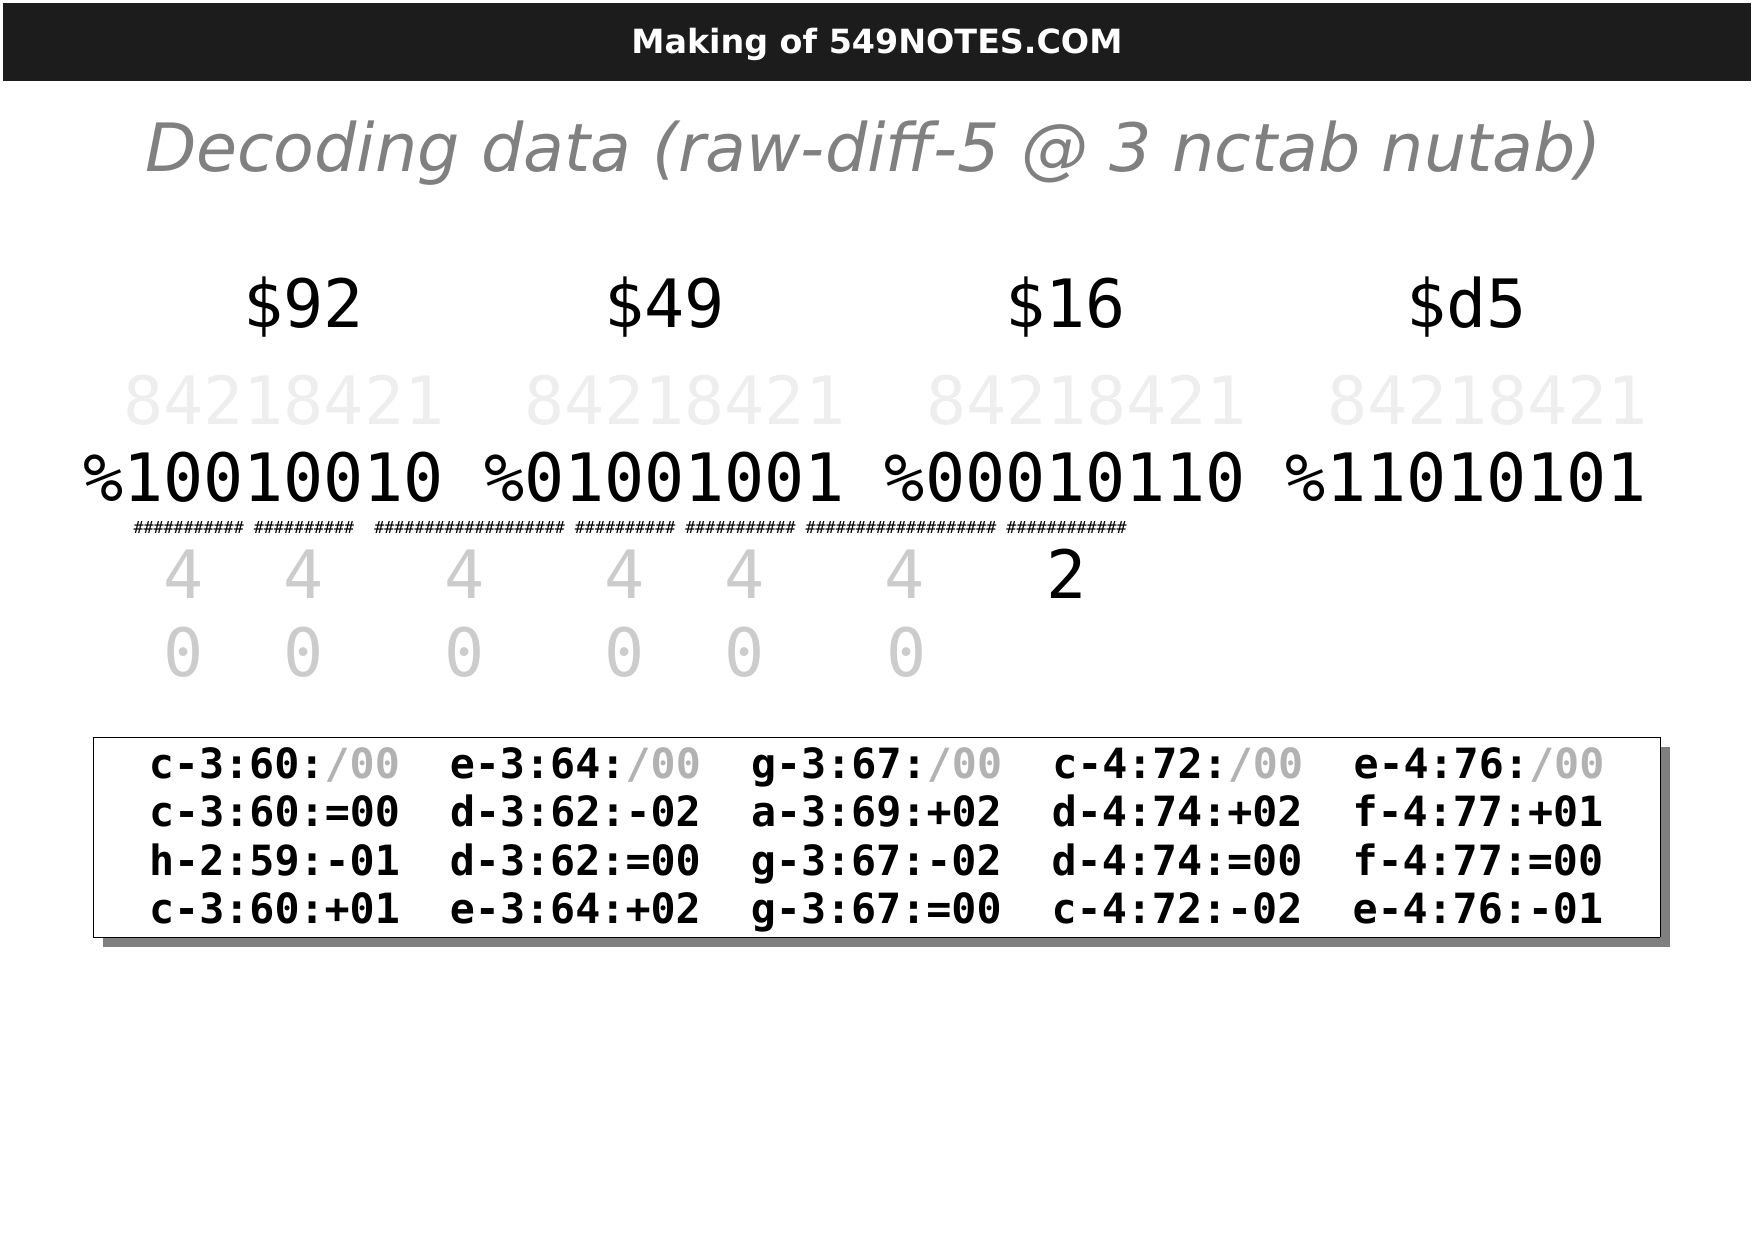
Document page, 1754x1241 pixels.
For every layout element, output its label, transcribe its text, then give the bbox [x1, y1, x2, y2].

text ########### ########## ################### ########## ########### ################### ############ [3, 517, 1751, 537]
text $92 $49 $16 $d5 [3, 265, 1751, 343]
text 4 4 4 4 4 4 2 [3, 537, 1751, 614]
text 84218421 84218421 84218421 84218421 [3, 362, 1751, 440]
text 0 0 0 0 0 0 [3, 614, 1751, 692]
table_header c-3:60:/00 e-3:64:/00 g-3:67:/00 c-4:72:/00 e-4:76:/00 c-3:60:=00 d-3:62:-02 a-3:69:+02 d-4:74:+02 f-4:77:+01 h-2:59:-01 d-3:62:=00 g-3:67:-02 d-4:74:=00 f-4:77:=00 c-3:60:+01 e-3:64:+02 g-3:67:=00 c-4:72:-02 e-4:76:-01 [87, 731, 1676, 953]
text Decoding data (raw-diff-5 @ 3 nctab nutab) [3, 110, 1751, 188]
text %10010010 %01001001 %00010110 %11010101 [3, 440, 1751, 517]
